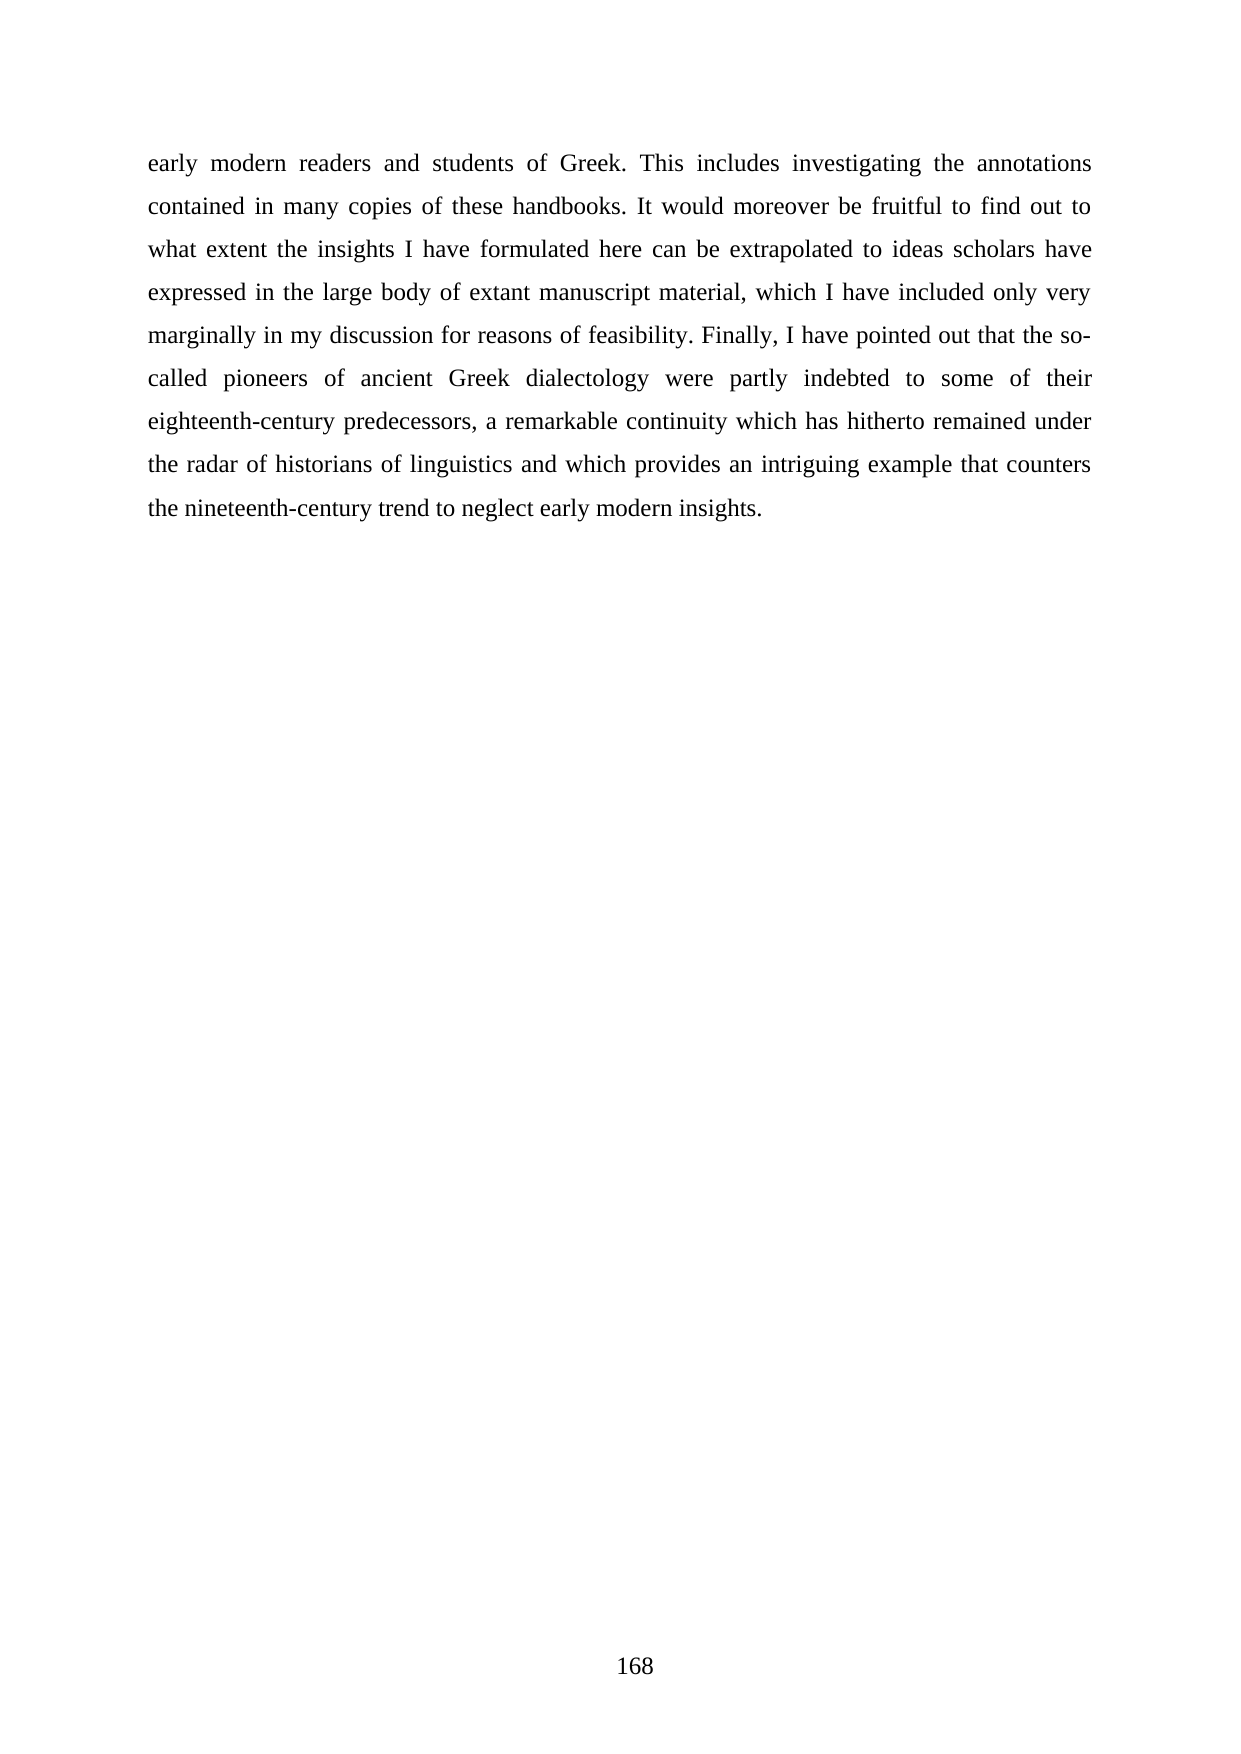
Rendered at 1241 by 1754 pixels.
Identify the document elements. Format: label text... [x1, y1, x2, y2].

text early modern readers and students of Greek. This includes investigating the annotations contained in many copies of these handbooks. It would moreover be fruitful to find out to what extent the insights I have formulated here can be extrapolated to ideas scholars have expressed in the large body of extant manuscript material, which I have included only very marginally in my discussion for reasons of feasibility. Finally, I have pointed out that the so-called pioneers of ancient Greek dialectology were partly indebted to some of their eighteenth-century predecessors, a remarkable continuity which has hitherto remained under the radar of historians of linguistics and which provides an intriguing example that counters the nineteenth-century trend to neglect early modern insights. [148, 148, 1093, 521]
